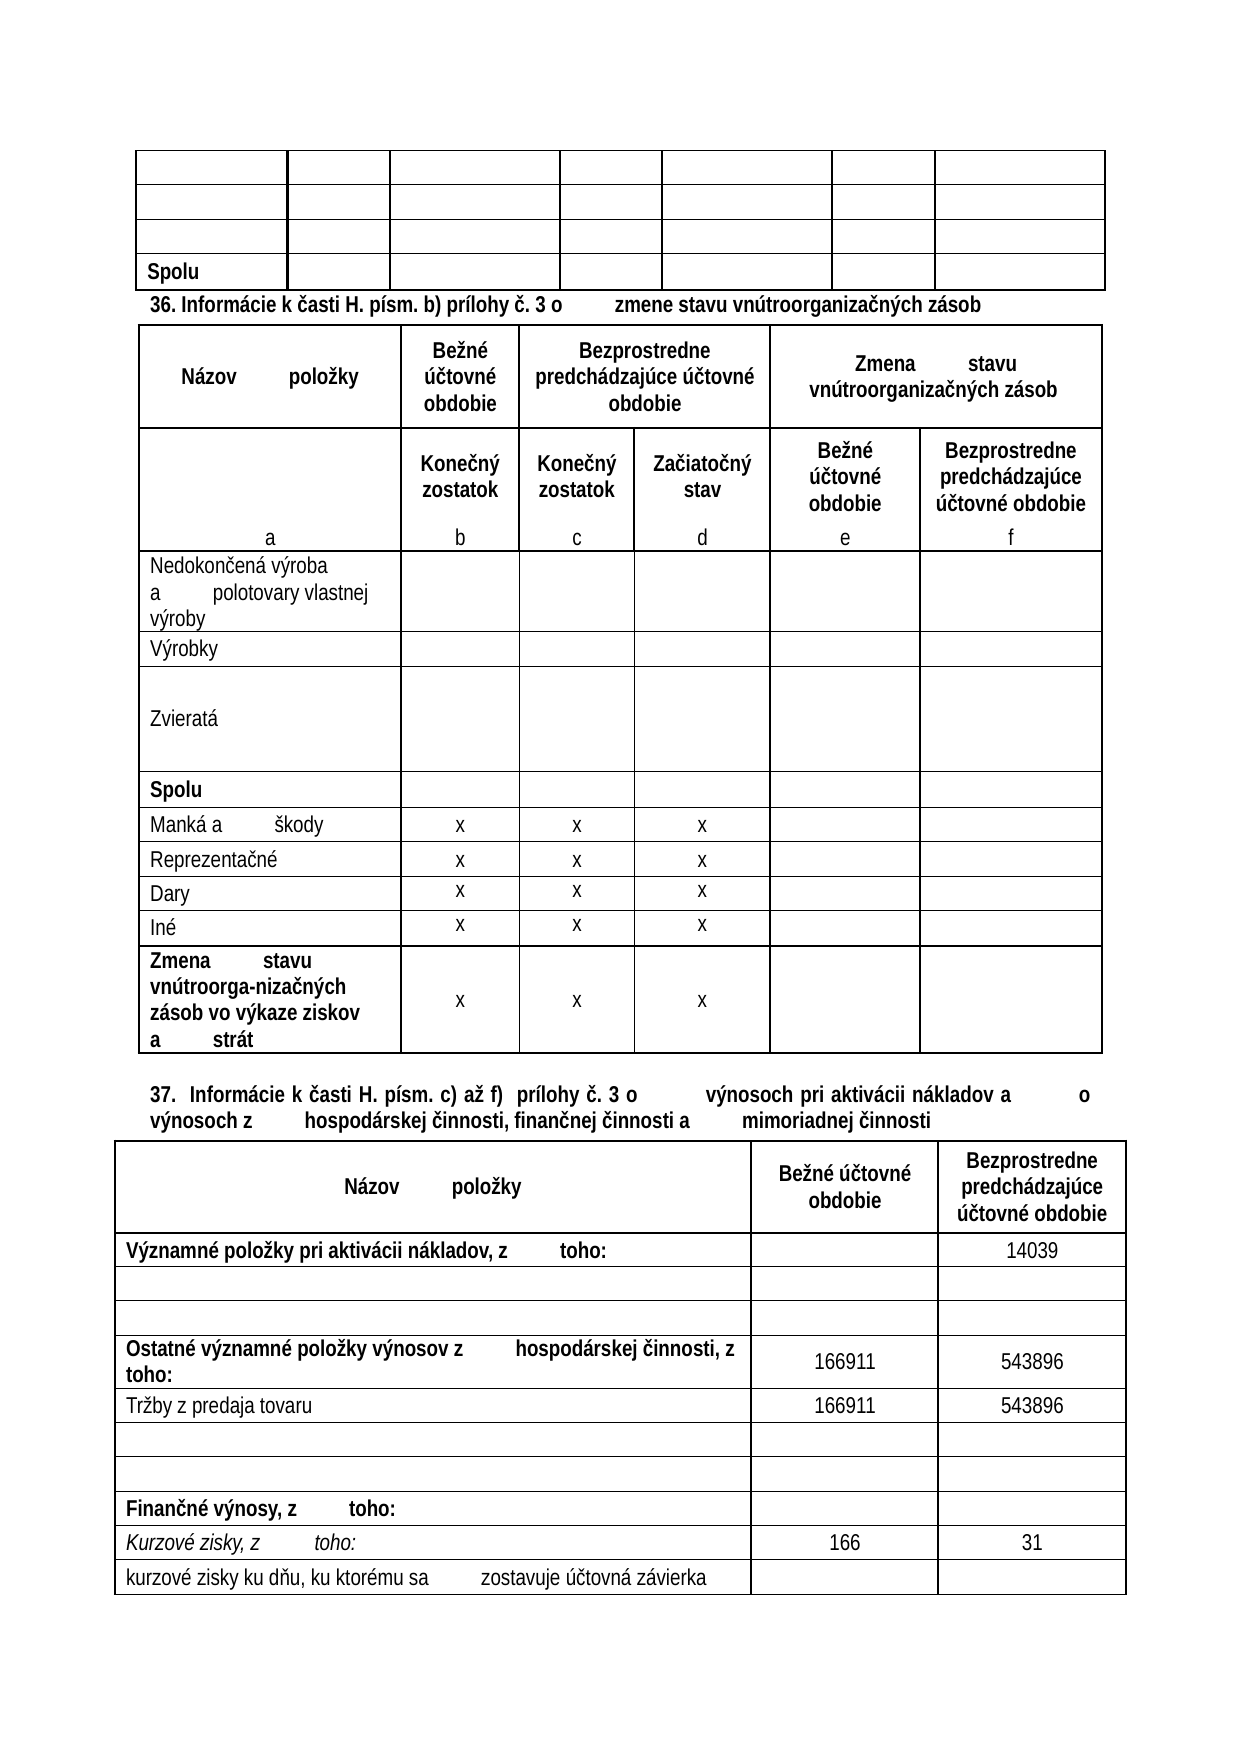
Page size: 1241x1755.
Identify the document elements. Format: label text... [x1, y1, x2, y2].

table_cell [921, 772, 1101, 807]
table_cell kurzové zisky ku dňu, ku ktorému sa zostavuje účtovná závierka [116, 1560, 750, 1594]
table_cell Finančné výnosy, z toho: [116, 1492, 750, 1525]
table_cell x [402, 808, 519, 841]
table_cell x [520, 842, 634, 876]
table_header Názov položky [140, 326, 400, 427]
table_cell x [520, 947, 634, 1052]
table_cell 543896 [939, 1336, 1125, 1387]
table_cell [921, 947, 1101, 1052]
table_cell [635, 632, 769, 666]
table_cell [833, 220, 934, 253]
table_cell [663, 254, 831, 289]
table_cell [663, 151, 831, 184]
table_cell [520, 552, 634, 631]
table_cell 14039 [939, 1234, 1125, 1266]
table_cell Ostatné významné položky výnosov z hospodárskej činnosti, z toho: [116, 1336, 750, 1387]
table_cell [116, 1267, 750, 1300]
table_cell e [771, 524, 919, 550]
table_cell Dary [140, 877, 400, 910]
table_cell 166 [752, 1526, 937, 1559]
table_cell [939, 1267, 1125, 1300]
table_cell [939, 1560, 1125, 1594]
table_cell [402, 667, 519, 771]
table_cell Konečný zostatok [520, 429, 633, 524]
table_cell Zvieratá [140, 667, 400, 771]
table_cell [289, 185, 389, 219]
table_cell [520, 632, 634, 666]
table_cell Zmena stavu vnútroorga-nizačných zásob vo výkaze ziskov a strát [140, 947, 400, 1052]
table_cell [936, 151, 1104, 184]
table_cell [771, 877, 919, 910]
table_cell [140, 429, 400, 524]
table_cell Významné položky pri aktivácii nákladov, z toho: [116, 1234, 750, 1266]
table_cell 31 [939, 1526, 1125, 1559]
table_cell [939, 1423, 1125, 1456]
table_cell x [635, 877, 769, 910]
table_cell Iné [140, 911, 400, 944]
table_cell x [402, 911, 519, 944]
table_cell [921, 632, 1101, 666]
table_cell 166911 [752, 1389, 937, 1422]
table_cell [921, 842, 1101, 876]
table_cell x [635, 911, 769, 944]
table_cell [520, 667, 634, 771]
table_cell [635, 772, 769, 807]
table_cell a [140, 524, 400, 550]
table_header Názov položky [116, 1142, 750, 1232]
table_cell [833, 254, 934, 289]
table_cell [116, 1423, 750, 1456]
table_cell x [520, 808, 634, 841]
table_cell [771, 911, 919, 944]
table_cell [635, 552, 769, 631]
table_cell [561, 220, 661, 253]
table_cell [402, 552, 519, 631]
table_cell [936, 185, 1104, 219]
table_cell [116, 1457, 750, 1491]
table_cell x [520, 911, 634, 944]
table_cell [752, 1492, 937, 1525]
table_header Bežné účtovné obdobie [402, 326, 518, 427]
table_cell [561, 254, 661, 289]
table_header Bežné účtovné obdobie [752, 1142, 937, 1232]
table_cell [137, 151, 286, 184]
table_cell [402, 772, 519, 807]
table_cell Tržby z predaja tovaru [116, 1389, 750, 1422]
table_cell [289, 220, 389, 253]
table_cell [289, 254, 389, 289]
table_cell [771, 552, 919, 631]
table_cell [561, 185, 661, 219]
table_header Bezprostredne predchádzajúce účtovné obdobie [520, 326, 769, 427]
table_cell [921, 667, 1101, 771]
table_cell x [520, 877, 634, 910]
table_cell [752, 1234, 937, 1266]
table_cell [939, 1492, 1125, 1525]
subtitle 36. Informácie k časti H. písm. b) prílohy č. 3 o zmene stavu vnútroorganizačných zásob [150, 291, 1090, 317]
table_cell [936, 220, 1104, 253]
table_cell [520, 772, 634, 807]
table_cell c [520, 524, 633, 550]
table_cell [391, 151, 559, 184]
table_cell x [402, 842, 519, 876]
table_cell [752, 1423, 937, 1456]
table_cell [771, 842, 919, 876]
table_cell [116, 1301, 750, 1335]
table_cell [921, 808, 1101, 841]
table_header Bezprostredne predchádzajúce účtovné obdobie [939, 1142, 1125, 1232]
table_cell x [635, 842, 769, 876]
table_cell Manká a škody [140, 808, 400, 841]
table_cell [833, 151, 934, 184]
table_cell [921, 877, 1101, 910]
table_cell Bežné účtovné obdobie [771, 429, 919, 524]
table_cell [137, 185, 286, 219]
table_cell [939, 1457, 1125, 1491]
table_cell [663, 220, 831, 253]
table_cell Reprezentačné [140, 842, 400, 876]
table_cell [771, 947, 919, 1052]
table_cell b [402, 524, 518, 550]
table_cell [635, 667, 769, 771]
table_cell Bezprostredne predchádzajúce účtovné obdobie [921, 429, 1101, 524]
table_cell [921, 911, 1101, 944]
table_cell 543896 [939, 1389, 1125, 1422]
table_cell Nedokončená výroba a polotovary vlastnej výroby [140, 552, 400, 631]
table_cell d [635, 524, 769, 550]
table_cell x [635, 808, 769, 841]
table_cell [771, 667, 919, 771]
table_cell [752, 1301, 937, 1335]
table_cell [391, 185, 559, 219]
table_cell [939, 1301, 1125, 1335]
table_cell [752, 1267, 937, 1300]
table_cell [771, 632, 919, 666]
table_cell [561, 151, 661, 184]
table_cell [771, 808, 919, 841]
table_cell [771, 772, 919, 807]
table_cell [137, 220, 286, 253]
table_cell 166911 [752, 1336, 937, 1387]
table_cell [752, 1560, 937, 1594]
table_cell [391, 254, 559, 289]
table_cell Spolu [137, 254, 286, 289]
table_cell [936, 254, 1104, 289]
table_cell [921, 552, 1101, 631]
table_cell f [921, 524, 1101, 550]
table_cell Kurzové zisky, z toho: [116, 1526, 750, 1559]
table_cell x [402, 947, 519, 1052]
table_cell x [635, 947, 769, 1052]
table_cell [663, 185, 831, 219]
table_cell Spolu [140, 772, 400, 807]
subtitle 37. Informácie k časti H. písm. c) až f) prílohy č. 3 o výnosoch pri aktivácii nákladov a o výnosoch z hospodárskej činnosti, finančnej činnosti a mimoriadnej činnosti [150, 1081, 1090, 1133]
table_cell [402, 632, 519, 666]
table_cell Začiatočný stav [635, 429, 769, 524]
table_cell [752, 1457, 937, 1491]
table_cell x [402, 877, 519, 910]
table_cell Konečný zostatok [402, 429, 518, 524]
table_cell Výrobky [140, 632, 400, 666]
table_cell [391, 220, 559, 253]
table_header Zmena stavu vnútroorganizačných zásob [771, 326, 1101, 427]
table_cell [289, 151, 389, 184]
table_cell [833, 185, 934, 219]
